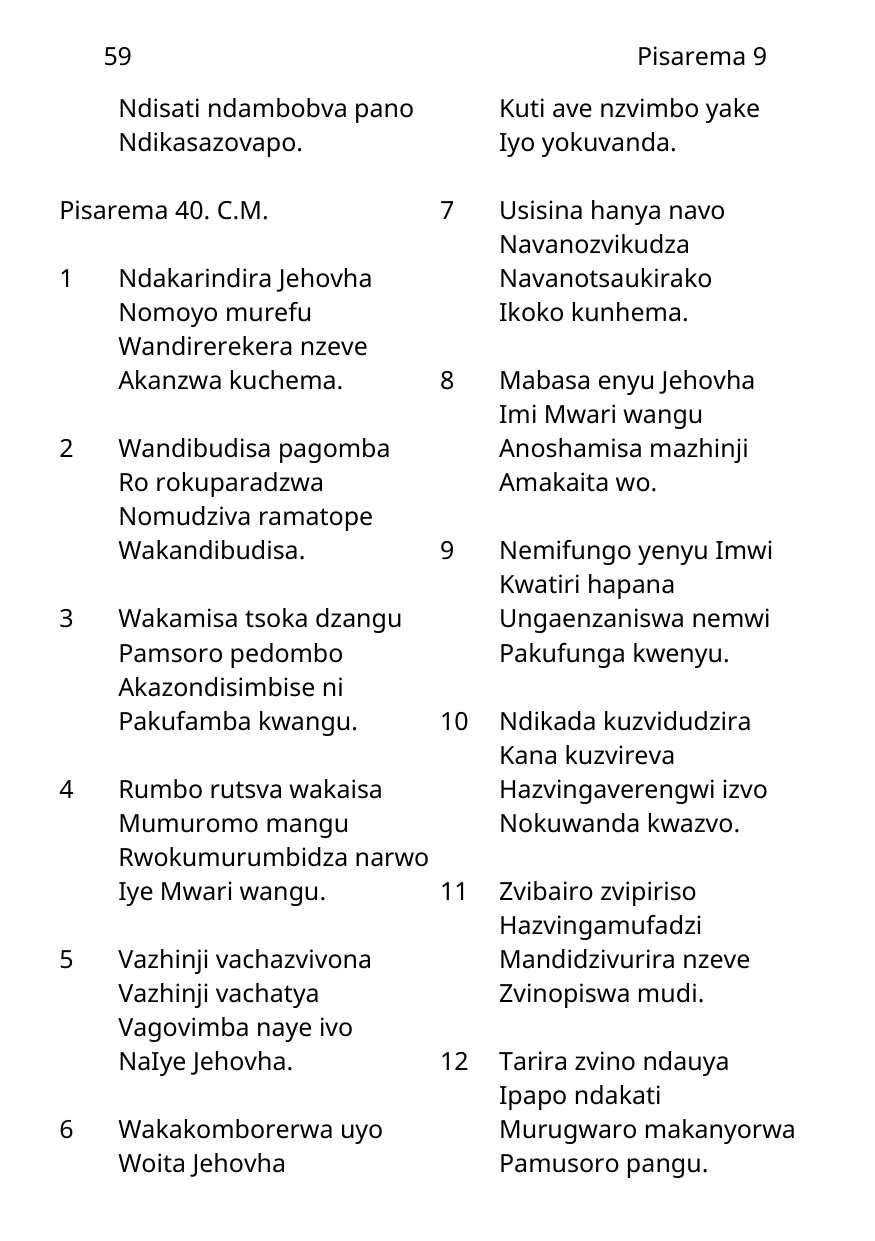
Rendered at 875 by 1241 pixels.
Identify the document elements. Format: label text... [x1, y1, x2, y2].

text Pisarema 40. C.M. [59, 192, 434, 226]
text Zvinopiswa mudi. [440, 976, 815, 1010]
text 12 Tarira zvino ndauya [440, 1044, 815, 1078]
text Hazvingaverengwi izvo [440, 771, 815, 806]
text Pamusoro pangu. [440, 1146, 815, 1180]
text Nomoyo murefu [59, 294, 434, 329]
text Murugwaro makanyorwa [440, 1112, 815, 1146]
text 11 Zvibairo zvipiriso [440, 874, 815, 908]
text Ipapo ndakati [440, 1078, 815, 1112]
text Wandirerekera nzeve [59, 329, 434, 363]
text Ungaenzaniswa nemwi [440, 601, 815, 635]
text Woita Jehovha [59, 1146, 434, 1180]
text Iyo yokuvanda. [440, 124, 815, 158]
text Hazvingamufadzi [440, 908, 815, 942]
text 1 Ndakarindira Jehovha [59, 261, 434, 294]
text Pakufunga kwenyu. [440, 635, 815, 669]
text 8 Mabasa enyu Jehovha [440, 363, 815, 397]
text 3 Wakamisa tsoka dzangu [59, 601, 434, 635]
text Navanotsaukirako [440, 261, 815, 294]
text Nomudziva ramatope [59, 499, 434, 533]
text Akanzwa kuchema. [59, 363, 434, 397]
text Rwokumurumbidza narwo [59, 839, 434, 874]
text Ikoko kunhema. [440, 294, 815, 329]
text Kana kuzvireva [440, 737, 815, 771]
text Pakufamba kwangu. [59, 703, 434, 737]
text Wakandibudisa. [59, 533, 434, 567]
text 7 Usisina hanya navo [440, 192, 815, 226]
text Kwatiri hapana [440, 567, 815, 601]
text Iye Mwari wangu. [59, 874, 434, 908]
text Mumuromo mangu [59, 806, 434, 839]
text Vagovimba naye ivo [59, 1010, 434, 1044]
text Akazondisimbise ni [59, 669, 434, 703]
text 2 Wandibudisa pagomba [59, 431, 434, 465]
text Ro rokuparadzwa [59, 465, 434, 499]
text NaIye Jehovha. [59, 1044, 434, 1078]
text Ndikasazovapo. [59, 124, 434, 158]
text Mandidzivurira nzeve [440, 942, 815, 976]
text Anoshamisa mazhinji [440, 431, 815, 465]
text 6 Wakakomborerwa uyo [59, 1112, 434, 1146]
text Amakaita wo. [440, 465, 815, 499]
text Kuti ave nzvimbo yake [440, 90, 815, 124]
text 10 Ndikada kuzvidudzira [440, 703, 815, 737]
text Ndisati ndambobva pano [59, 90, 434, 124]
text 9 Nemifungo yenyu Imwi [440, 533, 815, 567]
text Imi Mwari wangu [440, 397, 815, 431]
text Pamsoro pedombo [59, 635, 434, 669]
text 5 Vazhinji vachazvivona [59, 942, 434, 976]
text Navanozvikudza [440, 226, 815, 261]
text 4 Rumbo rutsva wakaisa [59, 771, 434, 806]
text Nokuwanda kwazvo. [440, 806, 815, 839]
text Vazhinji vachatya [59, 976, 434, 1010]
